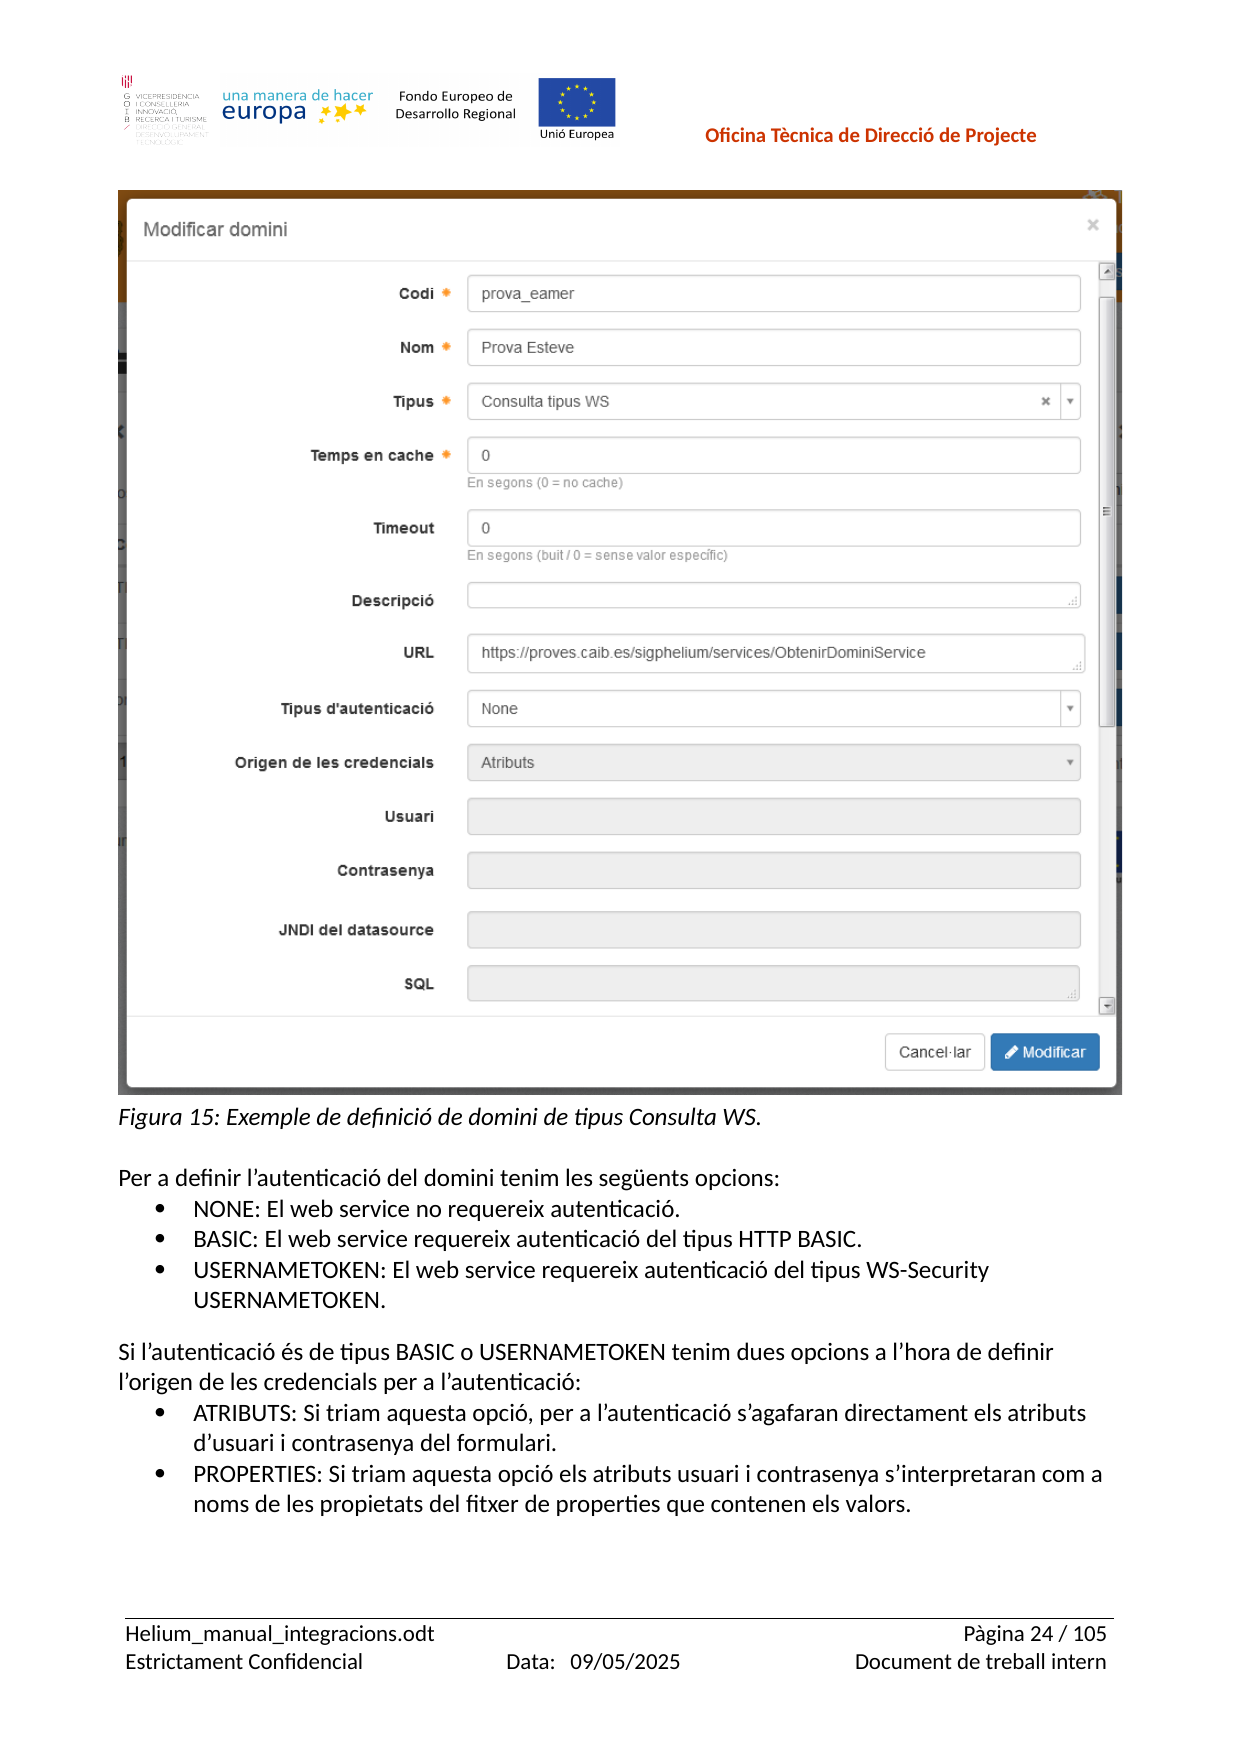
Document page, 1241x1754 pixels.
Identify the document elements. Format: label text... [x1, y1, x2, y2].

picture [219, 73, 621, 147]
list PROPERTIES: Si triam aquesta opció els atributs usuari i contrasenya s’interpretaran com a noms de les propietats del fitxer de properties que contenen els valors. [156, 1458, 1122, 1519]
list USERNAMETOKEN: El web service requereix autenticació del tipus WS-Security USERNAMETOKEN. [156, 1254, 1122, 1315]
text Per a definir l’autenticació del domini tenim les següents opcions: [118, 1162, 1122, 1193]
text Si l’autenticació és de tipus BASIC o USERNAMETOKEN tenim dues opcions a l’hora de definir l’origen de les credencials per a l’autenticació: [118, 1336, 1122, 1397]
list ATRIBUTS: Si triam aquesta opció, per a l’autenticació s’agafaran directament els atributs d’usuari i contrasenya del formulari. [156, 1397, 1122, 1458]
list NONE: El web service no requereix autenticació. [156, 1193, 1122, 1223]
picture [118, 190, 1123, 1095]
list BASIC: El web service requereix autenticació del tipus HTTP BASIC. [156, 1223, 1122, 1254]
picture [118, 73, 213, 147]
text Figura 15: Exemple de definició de domini de tipus Consulta WS. [118, 1095, 1122, 1132]
